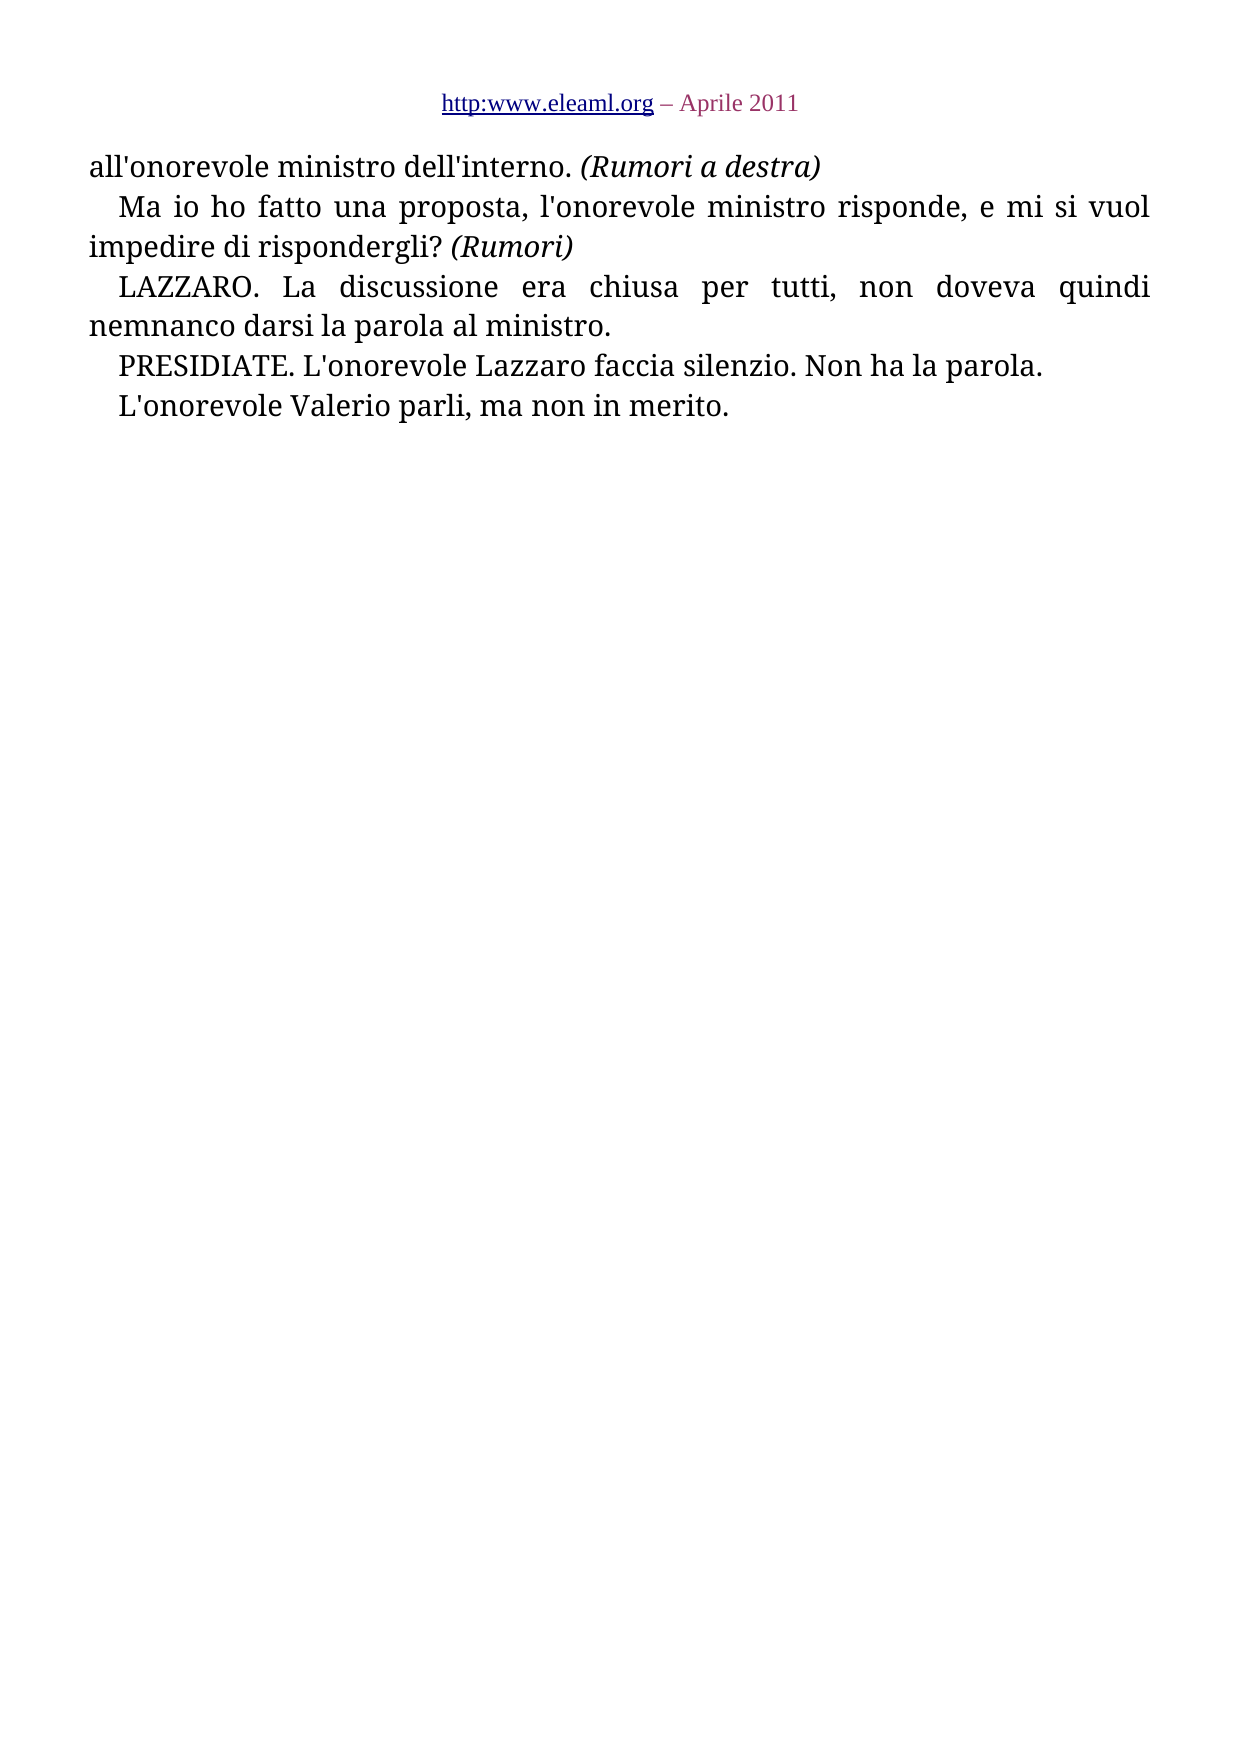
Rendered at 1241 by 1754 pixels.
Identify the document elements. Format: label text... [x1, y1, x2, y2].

text L'onorevole Valerio parli, ma non in merito. [88, 385, 1152, 424]
text Ma io ho fatto una proposta, l'onorevole ministro risponde, e mi si vuol impedire di rispondergli? (Rumori) [88, 186, 1152, 266]
text all'onorevole ministro dell'interno. (Rumori a destra) [88, 147, 1152, 186]
text LAZZARO. La discussione era chiusa per tutti, non doveva quindi nemnanco darsi la parola al ministro. [88, 266, 1152, 345]
text PRESIDIATE. L'onorevole Lazzaro faccia silenzio. Non ha la parola. [88, 345, 1152, 385]
